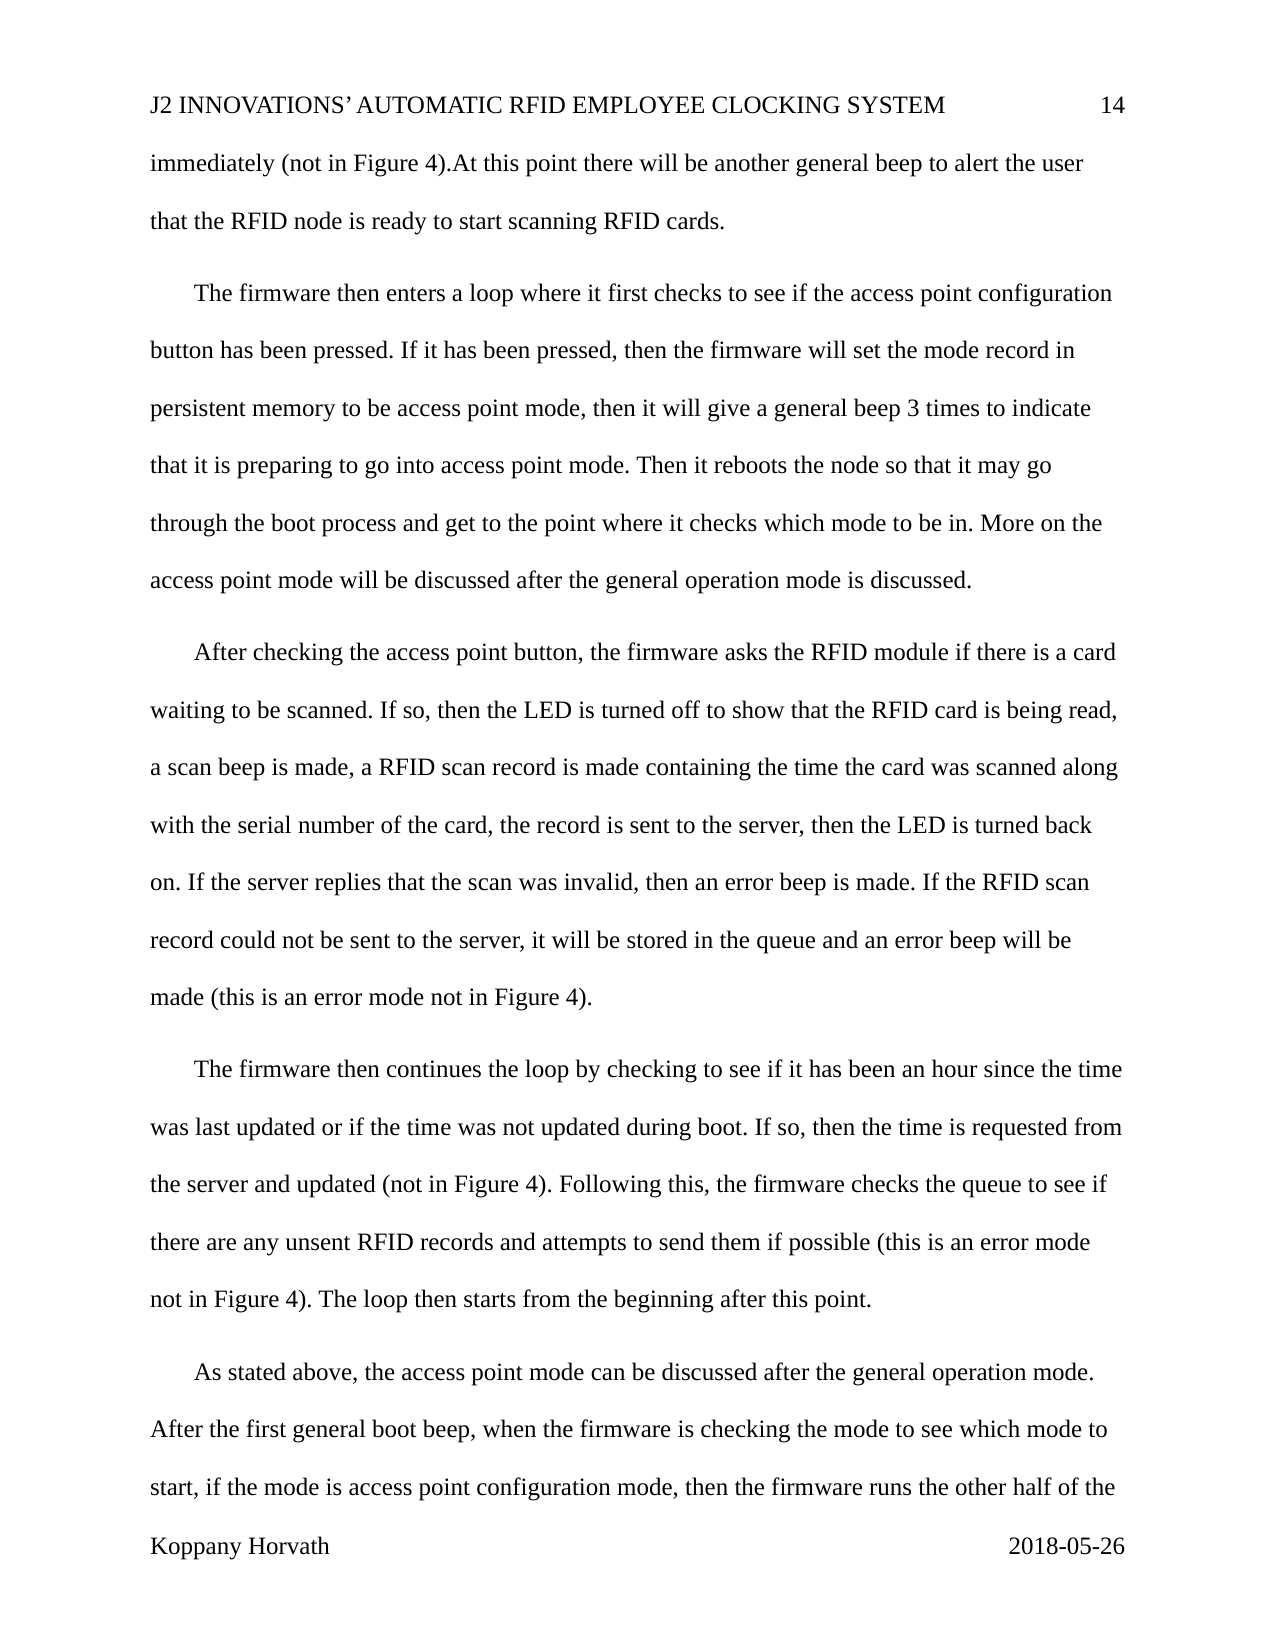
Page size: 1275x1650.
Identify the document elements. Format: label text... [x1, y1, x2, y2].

text The firmware then enters a loop where it first checks to see if the access point configuration button has been pressed. If it has been pressed, then the firmware will set the mode record in persistent memory to be access point mode, then it will give a general beep 3 times to indicate that it is preparing to go into access point mode. Then it reboots the node so that it may go through the boot process and get to the point where it checks which mode to be in. More on the access point mode will be discussed after the general operation mode is discussed. [150, 278, 1125, 594]
text After checking the access point button, the firmware asks the RFID module if there is a card waiting to be scanned. If so, then the LED is turned off to show that the RFID card is being read, a scan beep is made, a RFID scan record is made containing the time the card was scanned along with the serial number of the card, the record is sent to the server, then the LED is turned back on. If the server replies that the scan was invalid, then an error beep is made. If the RFID scan record could not be sent to the server, it will be stored in the queue and an error beep will be made (this is an error mode not in Figure 4). [150, 637, 1125, 1011]
text immediately (not in Figure 4).At this point there will be another general beep to alert the user that the RFID node is ready to start scanning RFID cards. [150, 148, 1125, 234]
text The firmware then continues the loop by checking to see if it has been an hour since the time was last updated or if the time was not updated during boot. If so, then the time is requested from the server and updated (not in Figure 4). Following this, the firmware checks the queue to see if there are any unsent RFID records and attempts to send them if possible (this is an error mode not in Figure 4). The loop then starts from the beginning after this point. [150, 1054, 1125, 1313]
text As stated above, the access point mode can be discussed after the general operation mode. After the first general boot beep, when the firmware is checking the mode to see which mode to start, if the mode is access point configuration mode, then the firmware runs the other half of the [150, 1357, 1125, 1500]
